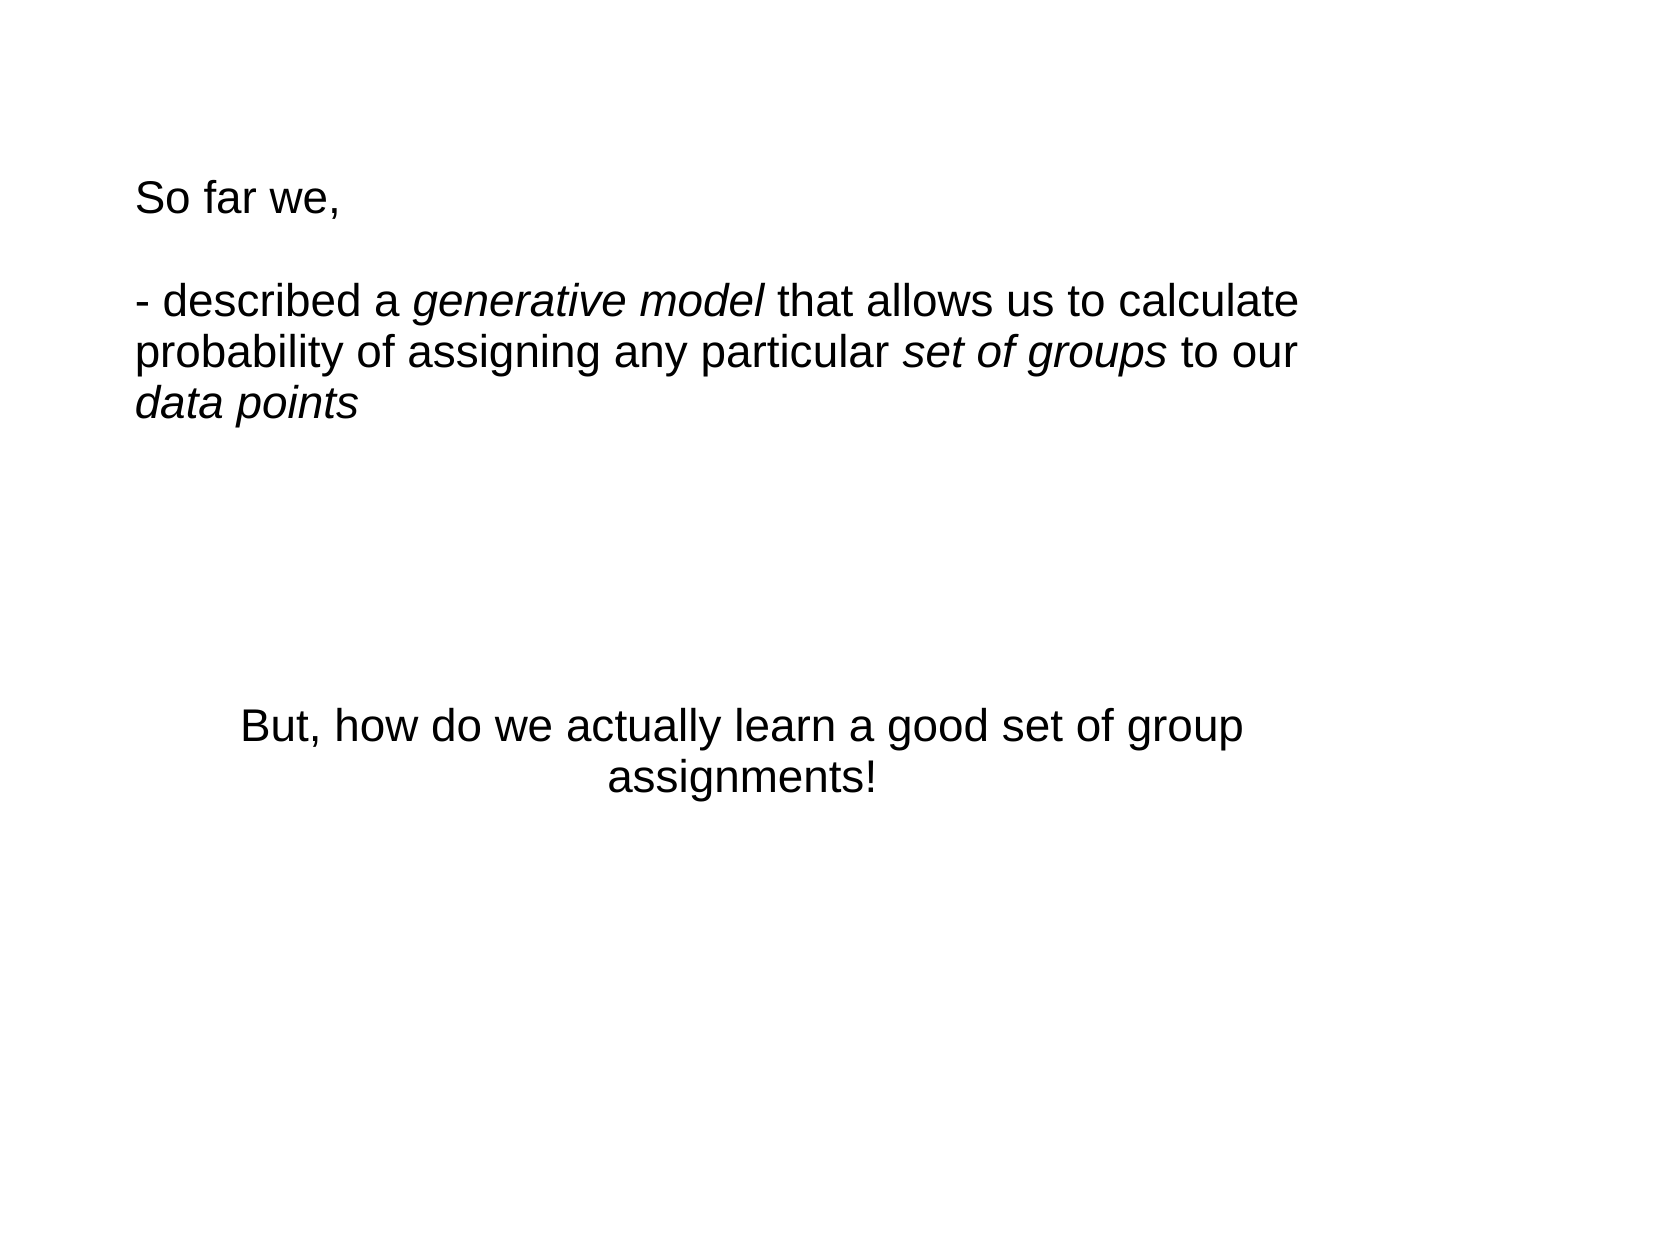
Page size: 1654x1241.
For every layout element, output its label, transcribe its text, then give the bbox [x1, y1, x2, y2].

text_box But, how do we actually learn a good set of group assignments! [120, 692, 1366, 811]
text_box So far we, - described a generative model that allows us to calculate probability of assigning any particular set of groups to our data points [120, 165, 1321, 437]
